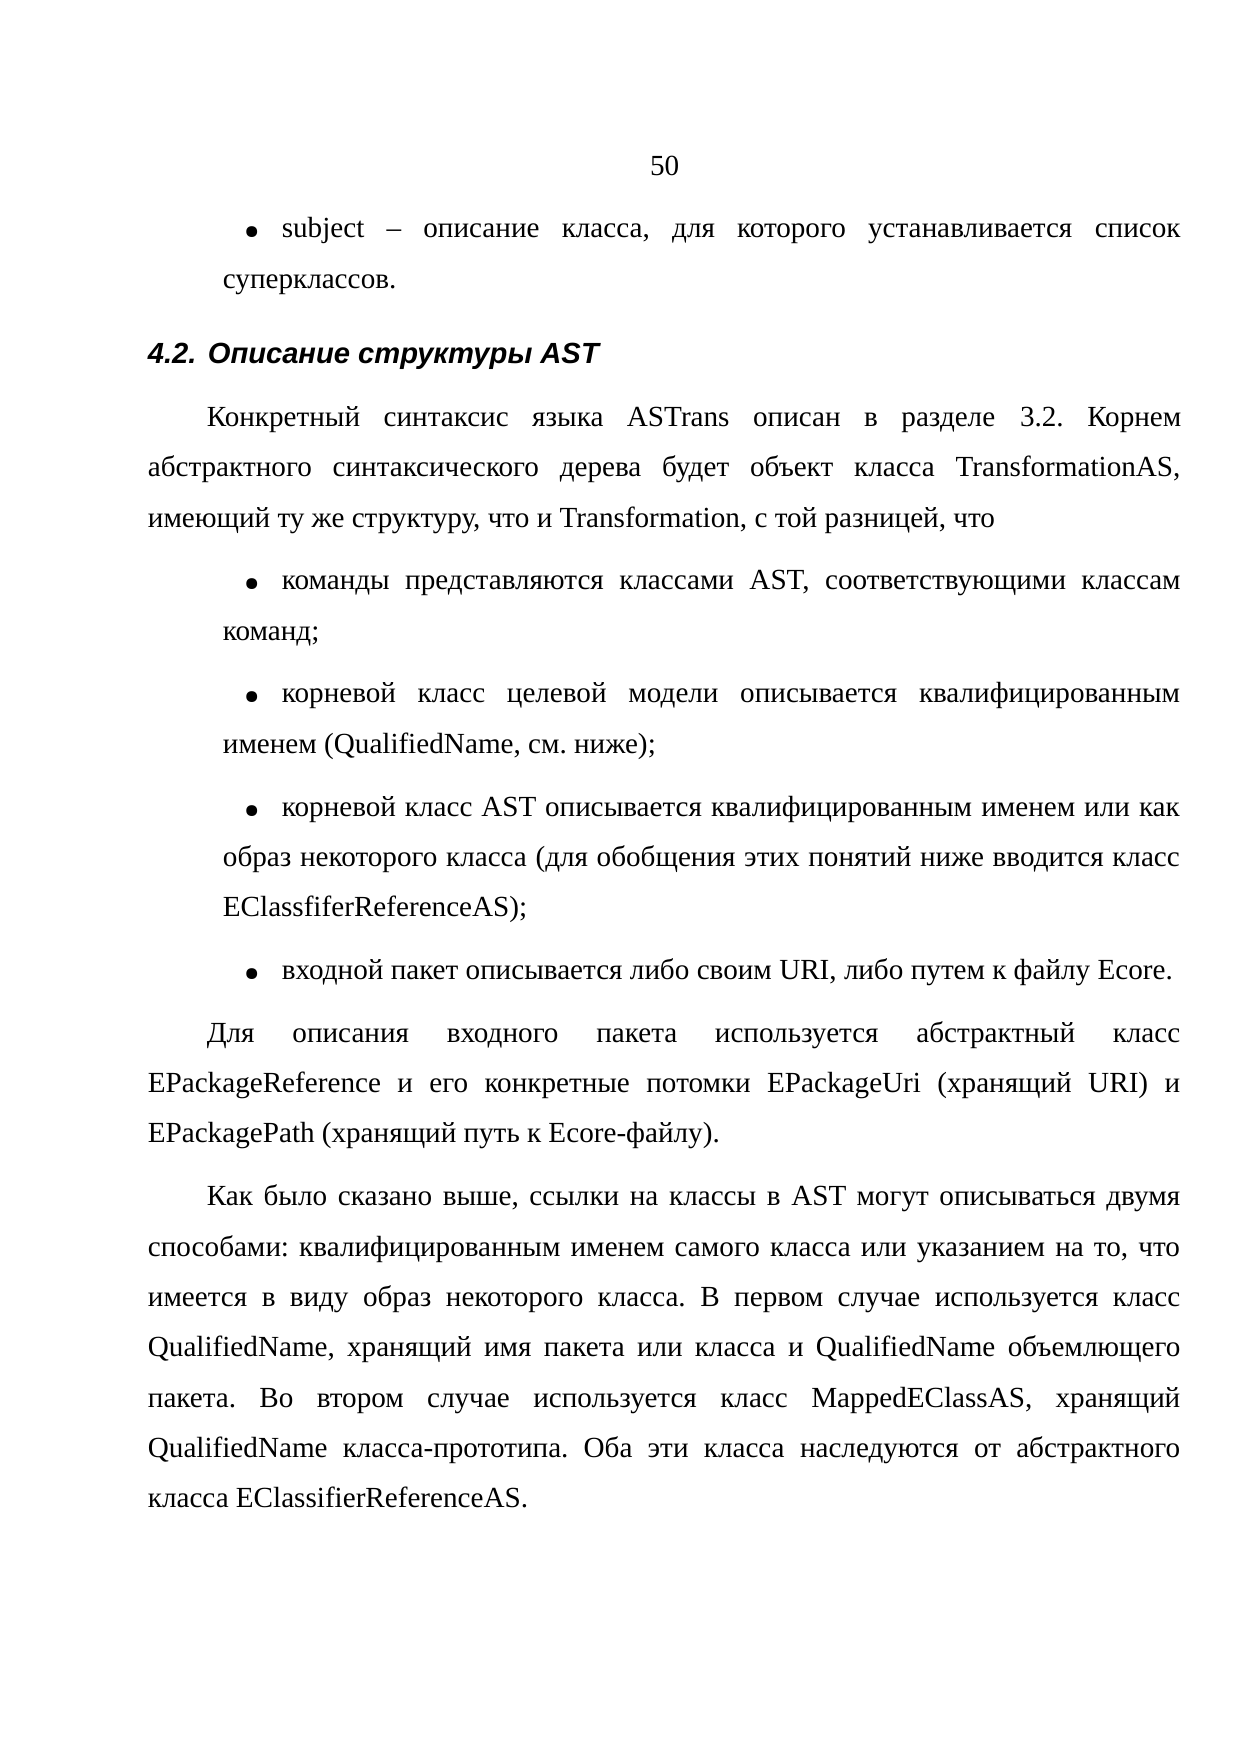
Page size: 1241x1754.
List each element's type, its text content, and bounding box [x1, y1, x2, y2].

text Для описания входного пакета используется абстрактный класс EPackageReference и его конкретные потомки EPackageUri (хранящий URI) и EPackagePath (хранящий путь к Ecore-файлу). [148, 1015, 1181, 1149]
list subject – описание класса, для которого устанавливается список суперклассов. [185, 211, 1181, 294]
subtitle Описание структуры AST [148, 336, 1181, 370]
list входной пакет описывается либо своим URI, либо путем к файлу Ecore. [185, 952, 1181, 986]
text Как было сказано выше, ссылки на классы в AST могут описываться двумя способами: квалифицированным именем самого класса или указанием на то, что имеется в виду образ некоторого класса. В первом случае используется класс QualifiedName, хранящий имя пакета или класса и QualifiedName объемлющего пакета. Во втором случае используется класс MappedEClassAS, хранящий QualifiedName класса-прототипа. Оба эти класса наследуются от абстрактного класса EСlassifierReferenceAS. [148, 1178, 1181, 1514]
list команды представляются классами AST, соответствующими классам команд; [185, 562, 1181, 646]
list корневой класс целевой модели описывается квалифицированным именем (QualifiedName, см. ниже); [185, 676, 1181, 759]
text Конкретный синтаксис языка ASTrans описан в разделе 3.2. Корнем абстрактного синтаксического дерева будет объект класса TransformationAS, имеющий ту же структуру, что и Transformation, с той разницей, что [148, 399, 1181, 533]
list корневой класс AST описывается квалифицированным именем или как образ некоторого класса (для обобщения этих понятий ниже вводится класс EClassfiferReferenceAS); [185, 789, 1181, 923]
